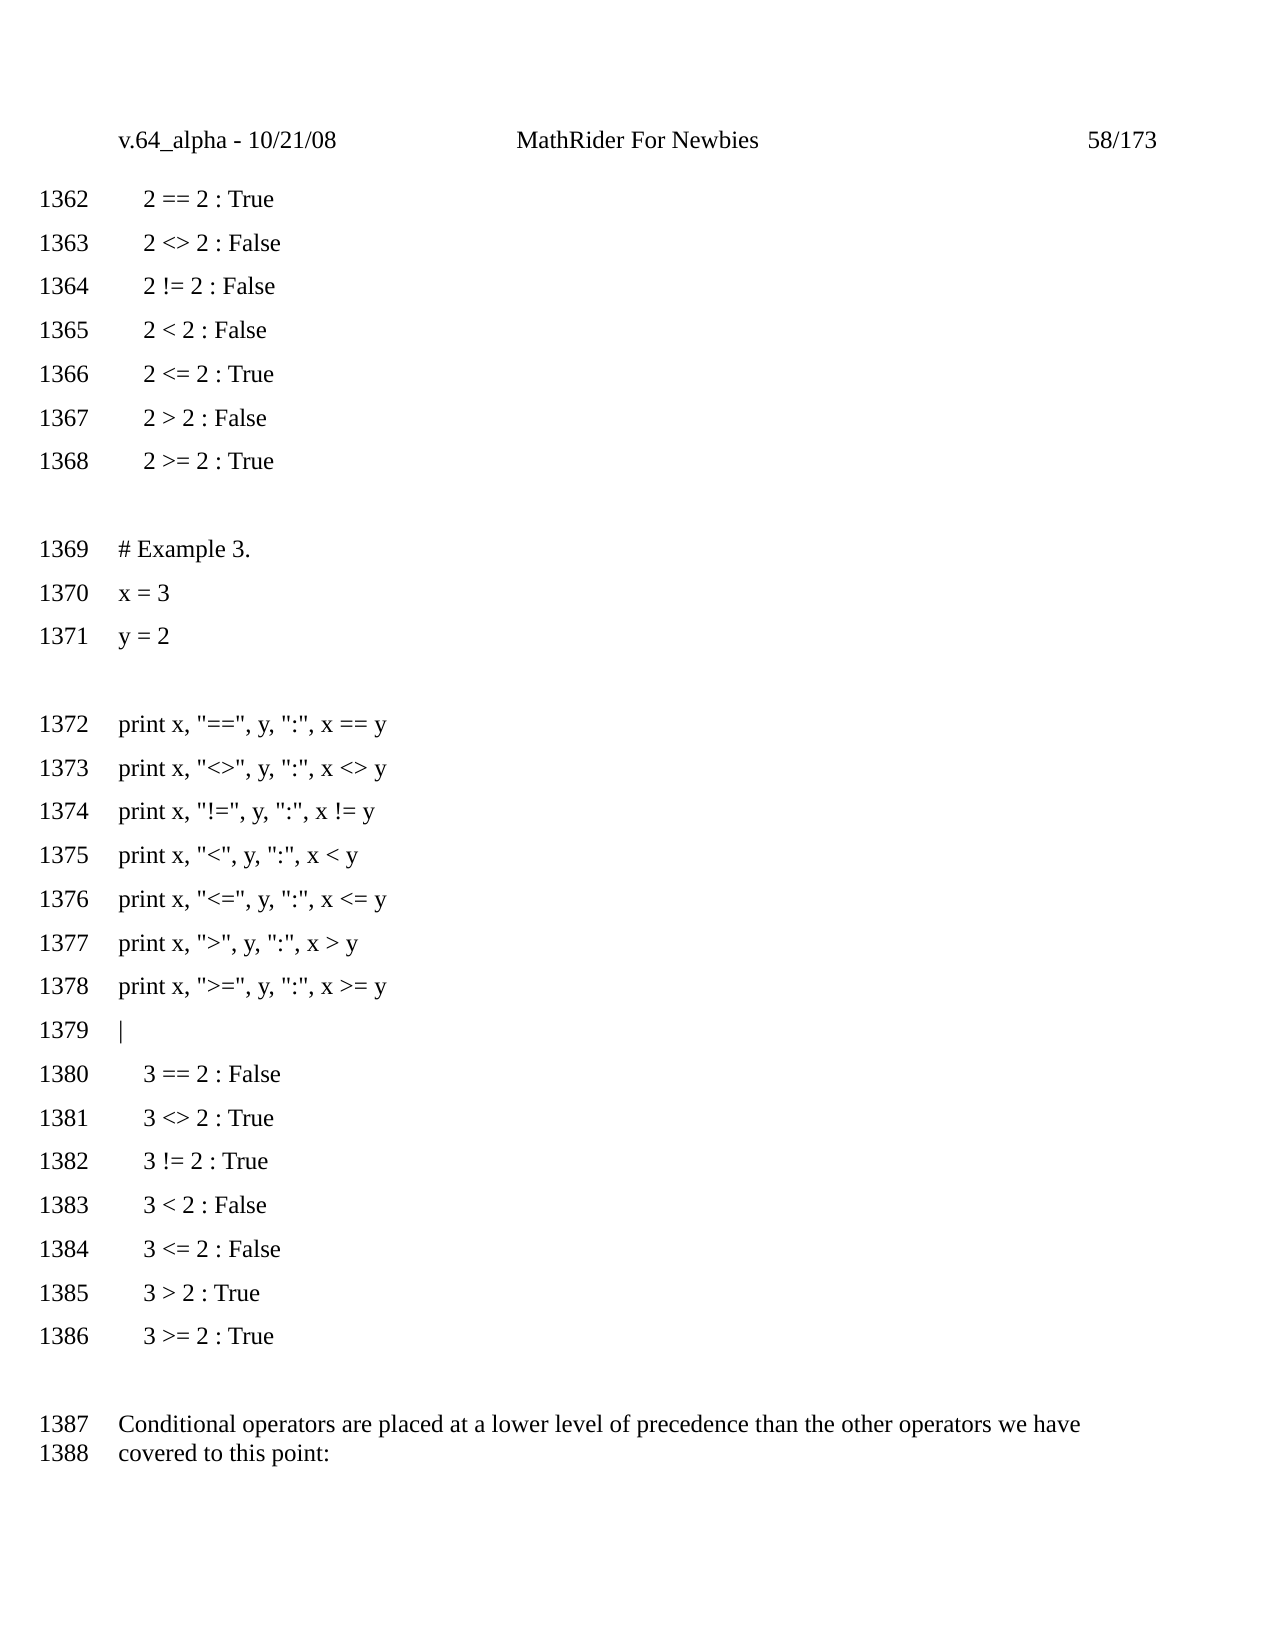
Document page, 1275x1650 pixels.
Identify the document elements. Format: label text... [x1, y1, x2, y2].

text 2 <= 2 : True [118, 359, 1157, 388]
text 3 > 2 : True [118, 1278, 1157, 1306]
text y = 2 [118, 621, 1157, 650]
text 3 >= 2 : True [118, 1321, 1157, 1350]
text 2 != 2 : False [118, 271, 1157, 300]
text x = 3 [118, 578, 1157, 606]
text 2 >= 2 : True [118, 446, 1157, 475]
text 3 <= 2 : False [118, 1234, 1157, 1263]
text Conditional operators are placed at a lower level of precedence than the other operators we have covered to this point: [118, 1409, 1157, 1466]
text 2 <> 2 : False [118, 228, 1157, 256]
text print x, "==", y, ":", x == y [118, 709, 1157, 738]
text print x, "<", y, ":", x < y [118, 840, 1157, 869]
text 3 != 2 : True [118, 1146, 1157, 1175]
text 3 < 2 : False [118, 1190, 1157, 1219]
text print x, ">", y, ":", x > y [118, 928, 1157, 956]
text 3 <> 2 : True [118, 1103, 1157, 1131]
text print x, ">=", y, ":", x >= y [118, 971, 1157, 1000]
text # Example 3. [118, 534, 1157, 563]
text print x, "!=", y, ":", x != y [118, 796, 1157, 825]
text print x, "<=", y, ":", x <= y [118, 884, 1157, 913]
text 3 == 2 : False [118, 1059, 1157, 1088]
text | [118, 1015, 1157, 1044]
text print x, "<>", y, ":", x <> y [118, 753, 1157, 781]
text 2 == 2 : True [118, 184, 1157, 213]
text 2 > 2 : False [118, 403, 1157, 431]
text 2 < 2 : False [118, 315, 1157, 344]
